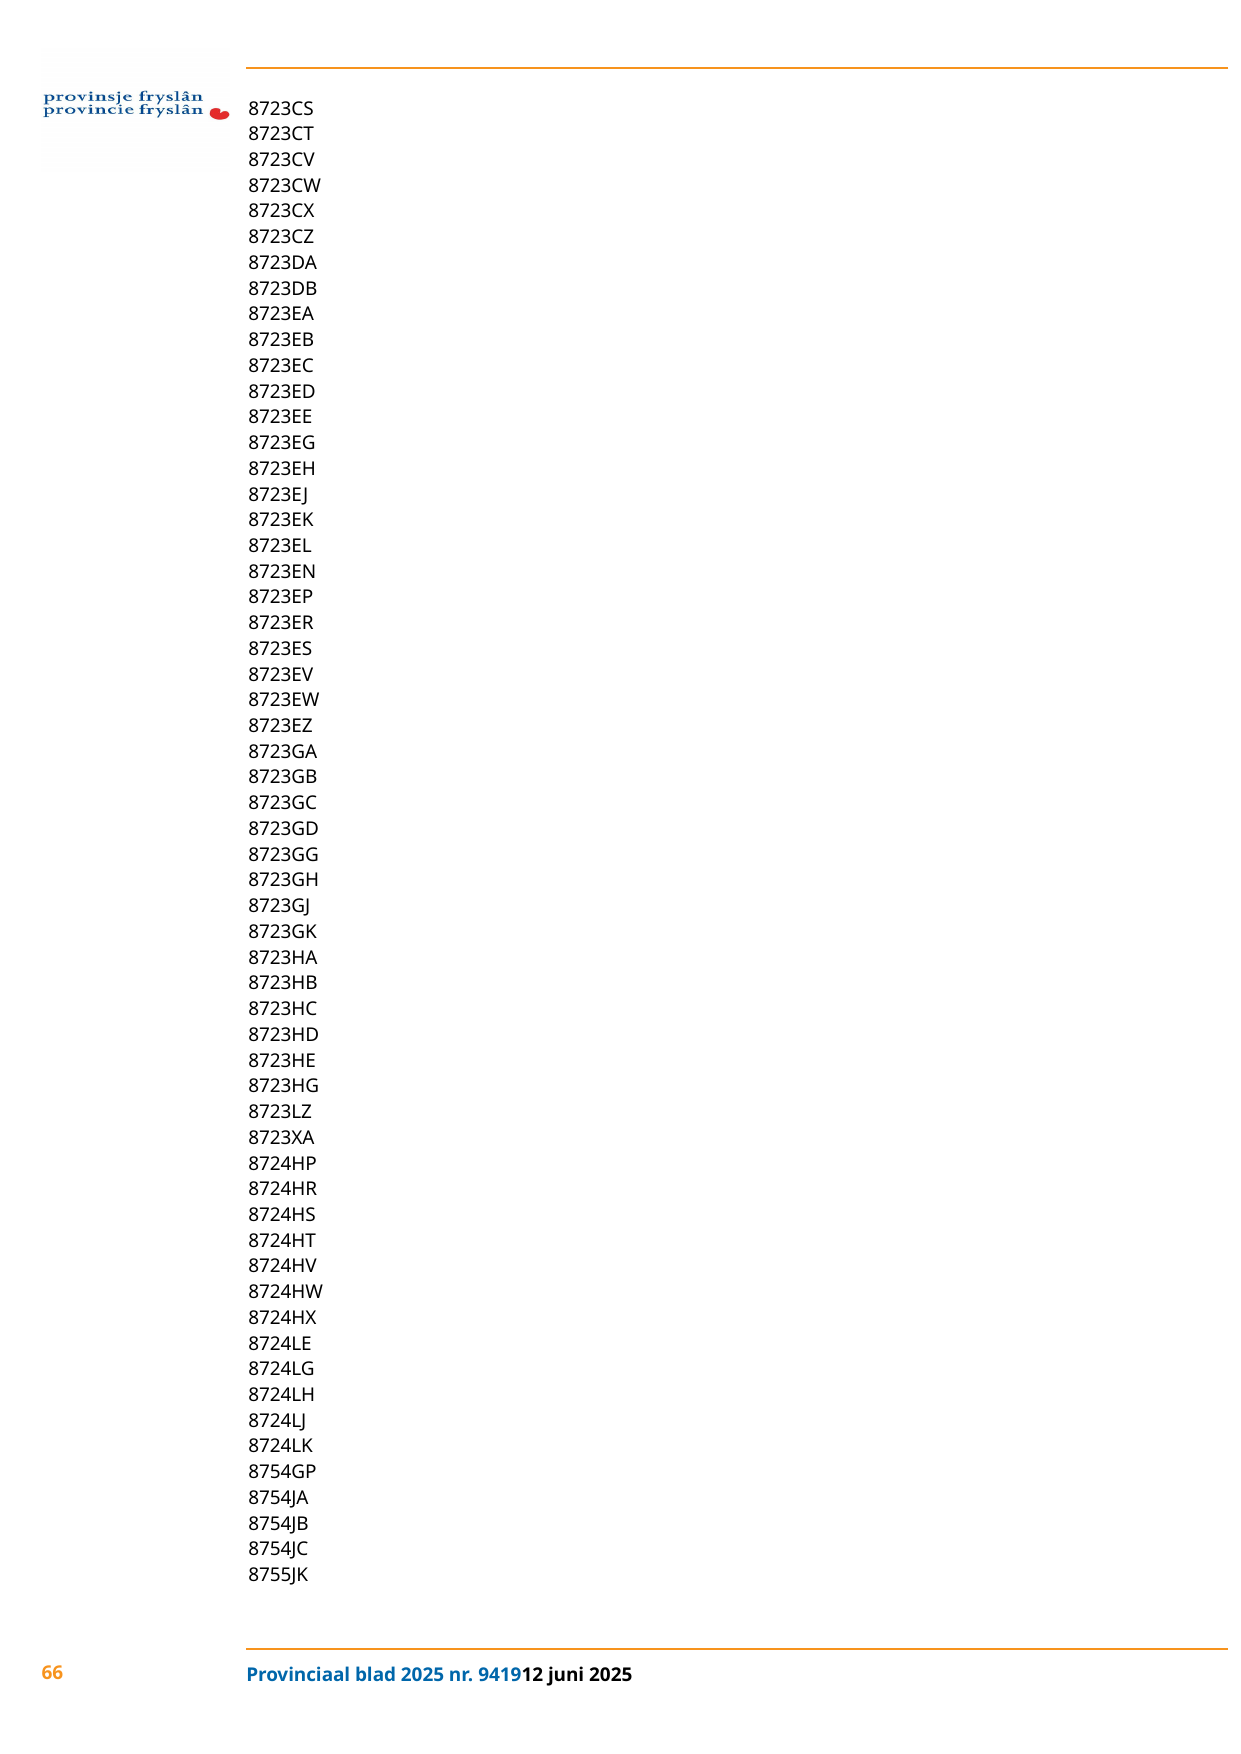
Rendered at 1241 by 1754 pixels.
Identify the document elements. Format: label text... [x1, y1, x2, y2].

table_cell 8755JK [248, 1561, 1152, 1587]
table_cell 8723GD [248, 815, 1152, 841]
table_cell 8723GC [248, 790, 1152, 815]
table_cell 8723ER [248, 609, 1152, 635]
table_cell 8723EH [248, 455, 1152, 481]
table_cell 8723EV [248, 661, 1152, 687]
table_cell 8723EG [248, 429, 1152, 455]
table_cell 8723HE [248, 1047, 1152, 1072]
table_cell 8724HW [248, 1278, 1152, 1304]
table_cell 8724HV [248, 1253, 1152, 1278]
table_cell 8723EW [248, 687, 1152, 712]
table_cell 8723CS [248, 95, 1152, 121]
table_cell 8724HT [248, 1227, 1152, 1253]
table_cell 8724LK [248, 1433, 1152, 1458]
table_cell 8723GG [248, 841, 1152, 867]
table_cell 8724LG [248, 1356, 1152, 1381]
table_cell 8723EL [248, 532, 1152, 558]
table_cell 8724LE [248, 1330, 1152, 1356]
table_cell 8723CW [248, 172, 1152, 198]
table_cell 8754JB [248, 1510, 1152, 1536]
table_cell 8723EK [248, 506, 1152, 532]
table_cell 8724LH [248, 1381, 1152, 1407]
table_cell 8754JC [248, 1536, 1152, 1561]
table_cell 8754GP [248, 1459, 1152, 1484]
table_cell 8723EA [248, 301, 1152, 326]
picture [41, 47, 231, 172]
table_cell 8723LZ [248, 1098, 1152, 1124]
table_cell 8723EP [248, 584, 1152, 609]
table_cell 8723HD [248, 1021, 1152, 1047]
table_cell 8724HS [248, 1201, 1152, 1227]
table_cell 8723EB [248, 326, 1152, 352]
table_cell 8724LJ [248, 1407, 1152, 1433]
table_cell 8723HB [248, 970, 1152, 995]
table_cell 8723XA [248, 1124, 1152, 1150]
table_cell 8754JA [248, 1484, 1152, 1510]
table_cell 8723GA [248, 738, 1152, 764]
table_cell 8724HX [248, 1304, 1152, 1330]
table_cell 8723ES [248, 635, 1152, 661]
table_cell 8723GB [248, 764, 1152, 789]
table_cell 8723ED [248, 378, 1152, 403]
table_cell 8723CT [248, 121, 1152, 146]
table_cell 8723CX [248, 198, 1152, 223]
table_cell 8724HP [248, 1150, 1152, 1175]
table_cell 8723HG [248, 1073, 1152, 1098]
table_cell 8723GH [248, 867, 1152, 892]
table_cell 8723EJ [248, 481, 1152, 506]
table_cell 8723DB [248, 275, 1152, 301]
table_cell 8723DA [248, 249, 1152, 275]
table_cell 8723EC [248, 352, 1152, 378]
table_cell 8723GJ [248, 893, 1152, 918]
table_cell 8723EZ [248, 712, 1152, 738]
table_cell 8724HR [248, 1175, 1152, 1201]
table_cell 8723HA [248, 944, 1152, 969]
table_cell 8723CZ [248, 224, 1152, 249]
table_cell 8723CV [248, 146, 1152, 172]
table_cell 8723EE [248, 404, 1152, 429]
table_cell 8723GK [248, 918, 1152, 944]
table_cell 8723EN [248, 558, 1152, 584]
table_cell 8723HC [248, 995, 1152, 1021]
